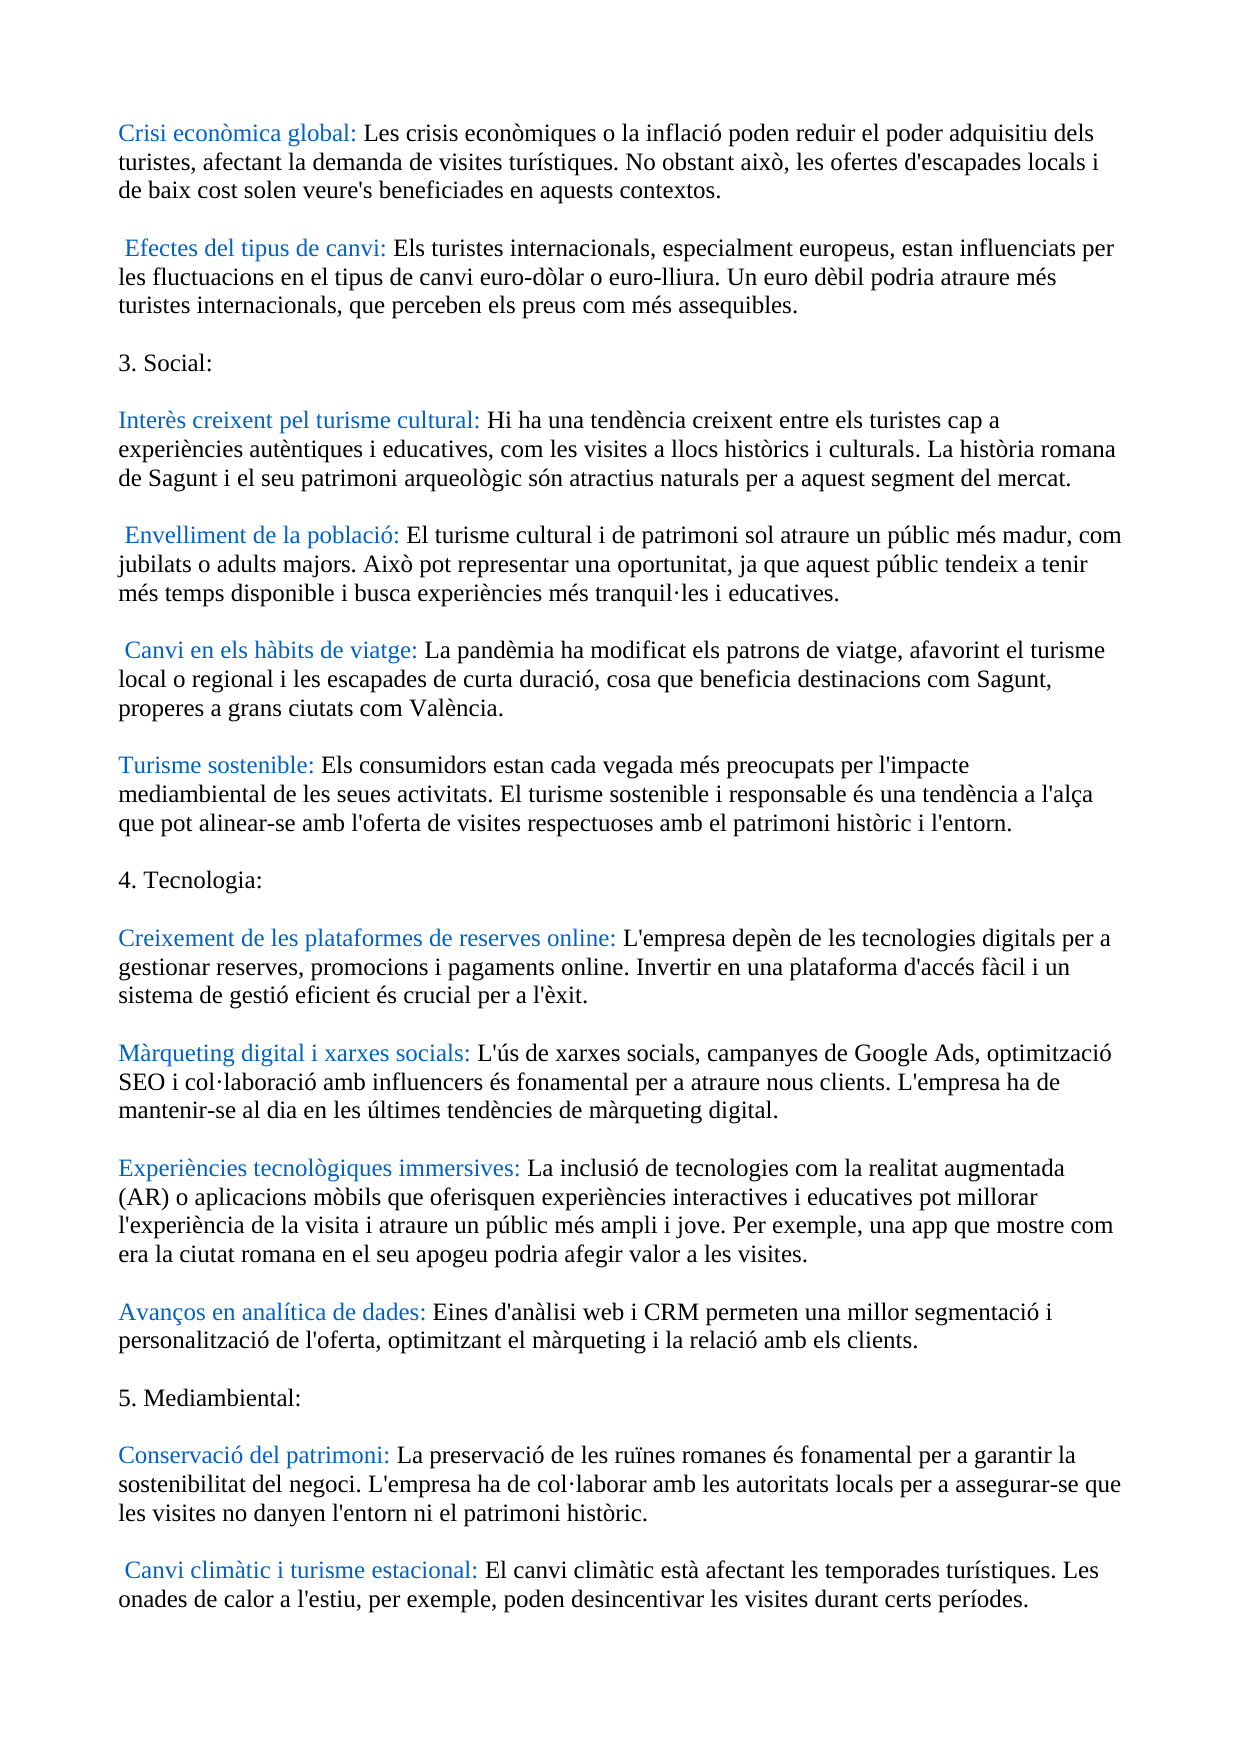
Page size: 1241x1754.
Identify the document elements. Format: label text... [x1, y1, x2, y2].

text 5. Mediambiental: [118, 1383, 1122, 1412]
text Canvi en els hàbits de viatge: La pandèmia ha modificat els patrons de viatge, afavorint el turisme local o regional i les escapades de curta duració, cosa que beneficia destinacions com Sagunt, properes a grans ciutats com València. [118, 636, 1122, 722]
text Conservació del patrimoni: La preservació de les ruïnes romanes és fonamental per a garantir la sostenibilitat del negoci. L'empresa ha de col·laborar amb les autoritats locals per a assegurar-se que les visites no danyen l'entorn ni el patrimoni històric. [118, 1441, 1122, 1527]
text Creixement de les plataformes de reserves online: L'empresa depèn de les tecnologies digitals per a gestionar reserves, promocions i pagaments online. Invertir en una plataforma d'accés fàcil i un sistema de gestió eficient és crucial per a l'èxit. [118, 923, 1122, 1009]
text Experiències tecnològiques immersives: La inclusió de tecnologies com la realitat augmentada (AR) o aplicacions mòbils que oferisquen experiències interactives i educatives pot millorar l'experiència de la visita i atraure un públic més ampli i jove. Per exemple, una app que mostre com era la ciutat romana en el seu apogeu podria afegir valor a les visites. [118, 1153, 1122, 1268]
text Màrqueting digital i xarxes socials: L'ús de xarxes socials, campanyes de Google Ads, optimització SEO i col·laboració amb influencers és fonamental per a atraure nous clients. L'empresa ha de mantenir-se al dia en les últimes tendències de màrqueting digital. [118, 1038, 1122, 1124]
text Efectes del tipus de canvi: Els turistes internacionals, especialment europeus, estan influenciats per les fluctuacions en el tipus de canvi euro-dòlar o euro-lliura. Un euro dèbil podria atraure més turistes internacionals, que perceben els preus com més assequibles. [118, 233, 1122, 319]
text Turisme sostenible: Els consumidors estan cada vegada més preocupats per l'impacte mediambiental de les seues activitats. El turisme sostenible i responsable és una tendència a l'alça que pot alinear-se amb l'oferta de visites respectuoses amb el patrimoni històric i l'entorn. [118, 751, 1122, 837]
text 4. Tecnologia: [118, 866, 1122, 894]
text Crisi econòmica global: Les crisis econòmiques o la inflació poden reduir el poder adquisitiu dels turistes, afectant la demanda de visites turístiques. No obstant això, les ofertes d'escapades locals i de baix cost solen veure's beneficiades en aquests contextos. [118, 118, 1122, 204]
text 3. Social: [118, 348, 1122, 377]
text Envelliment de la població: El turisme cultural i de patrimoni sol atraure un públic més madur, com jubilats o adults majors. Això pot representar una oportunitat, ja que aquest públic tendeix a tenir més temps disponible i busca experiències més tranquil·les i educatives. [118, 521, 1122, 607]
text Avanços en analítica de dades: Eines d'anàlisi web i CRM permeten una millor segmentació i personalització de l'oferta, optimitzant el màrqueting i la relació amb els clients. [118, 1297, 1122, 1354]
text Interès creixent pel turisme cultural: Hi ha una tendència creixent entre els turistes cap a experiències autèntiques i educatives, com les visites a llocs històrics i culturals. La història romana de Sagunt i el seu patrimoni arqueològic són atractius naturals per a aquest segment del mercat. [118, 406, 1122, 492]
text Canvi climàtic i turisme estacional: El canvi climàtic està afectant les temporades turístiques. Les onades de calor a l'estiu, per exemple, poden desincentivar les visites durant certs períodes. [118, 1556, 1122, 1613]
